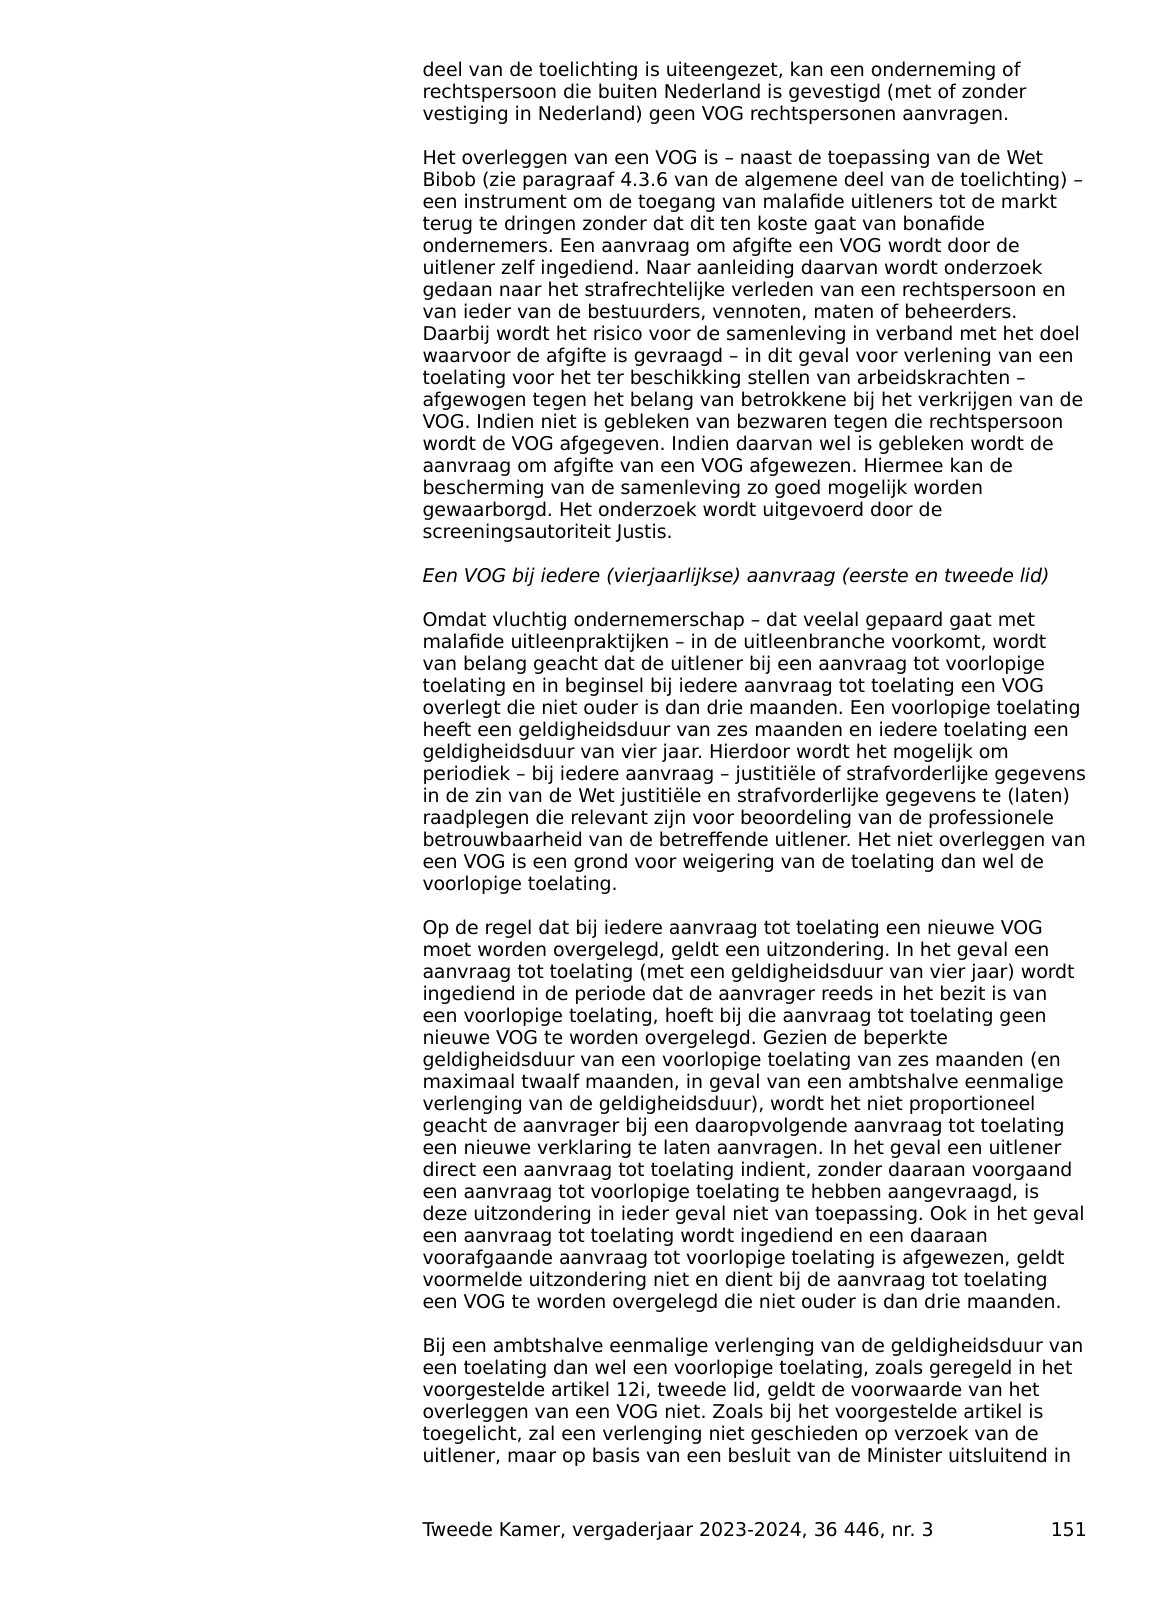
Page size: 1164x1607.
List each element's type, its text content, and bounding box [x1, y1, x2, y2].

text Het overleggen van een VOG is – naast de toepassing van de Wet Bibob (zie paragraaf 4.3.6 van de algemene deel van de toelichting) – een instrument om de toegang van malafide uitleners tot de markt terug te dringen zonder dat dit ten koste gaat van bonafide ondernemers. Een aanvraag om afgifte een VOG wordt door de uitlener zelf ingediend. Naar aanleiding daarvan wordt onderzoek gedaan naar het strafrechtelijke verleden van een rechtspersoon en van ieder van de bestuurders, vennoten, maten of beheerders. Daarbij wordt het risico voor de samenleving in verband met het doel waarvoor de afgifte is gevraagd – in dit geval voor verlening van een toelating voor het ter beschikking stellen van arbeidskrachten – afgewogen tegen het belang van betrokkene bij het verkrijgen van de VOG. Indien niet is gebleken van bezwaren tegen die rechtspersoon wordt de VOG afgegeven. Indien daarvan wel is gebleken wordt de aanvraag om afgifte van een VOG afgewezen. Hiermee kan de bescherming van de samenleving zo goed mogelijk worden gewaarborgd. Het onderzoek wordt uitgevoerd door de screeningsautoriteit Justis. [422, 147, 1087, 543]
text Bij een ambtshalve eenmalige verlenging van de geldigheidsduur van een toelating dan wel een voorlopige toelating, zoals geregeld in het voorgestelde artikel 12i, tweede lid, geldt de voorwaarde van het overleggen van een VOG niet. Zoals bij het voorgestelde artikel is toegelicht, zal een verlenging niet geschieden op verzoek van de uitlener, maar op basis van een besluit van de Minister uitsluitend in [422, 1335, 1087, 1467]
text deel van de toelichting is uiteengezet, kan een onderneming of rechtspersoon die buiten Nederland is gevestigd (met of zonder vestiging in Nederland) geen VOG rechtspersonen aanvragen. [422, 59, 1087, 125]
text Op de regel dat bij iedere aanvraag tot toelating een nieuwe VOG moet worden overgelegd, geldt een uitzondering. In het geval een aanvraag tot toelating (met een geldigheidsduur van vier jaar) wordt ingediend in de periode dat de aanvrager reeds in het bezit is van een voorlopige toelating, hoeft bij die aanvraag tot toelating geen nieuwe VOG te worden overgelegd. Gezien de beperkte geldigheidsduur van een voorlopige toelating van zes maanden (en maximaal twaalf maanden, in geval van een ambtshalve eenmalige verlenging van de geldigheidsduur), wordt het niet proportioneel geacht de aanvrager bij een daaropvolgende aanvraag tot toelating een nieuwe verklaring te laten aanvragen. In het geval een uitlener direct een aanvraag tot toelating indient, zonder daaraan voorgaand een aanvraag tot voorlopige toelating te hebben aangevraagd, is deze uitzondering in ieder geval niet van toepassing. Ook in het geval een aanvraag tot toelating wordt ingediend en een daaraan voorafgaande aanvraag tot voorlopige toelating is afgewezen, geldt voormelde uitzondering niet en dient bij de aanvraag tot toelating een VOG te worden overgelegd die niet ouder is dan drie maanden. [422, 917, 1087, 1313]
text Omdat vluchtig ondernemerschap – dat veelal gepaard gaat met malafide uitleenpraktijken – in de uitleenbranche voorkomt, wordt van belang geacht dat de uitlener bij een aanvraag tot voorlopige toelating en in beginsel bij iedere aanvraag tot toelating een VOG overlegt die niet ouder is dan drie maanden. Een voorlopige toelating heeft een geldigheidsduur van zes maanden en iedere toelating een geldigheidsduur van vier jaar. Hierdoor wordt het mogelijk om periodiek – bij iedere aanvraag – justitiële of strafvorderlijke gegevens in de zin van de Wet justitiële en strafvorderlijke gegevens te (laten) raadplegen die relevant zijn voor beoordeling van de professionele betrouwbaarheid van de betreffende uitlener. Het niet overleggen van een VOG is een grond voor weigering van de toelating dan wel de voorlopige toelating. [422, 609, 1087, 895]
subtitle Een VOG bij iedere (vierjaarlijkse) aanvraag (eerste en tweede lid) [422, 565, 1087, 587]
